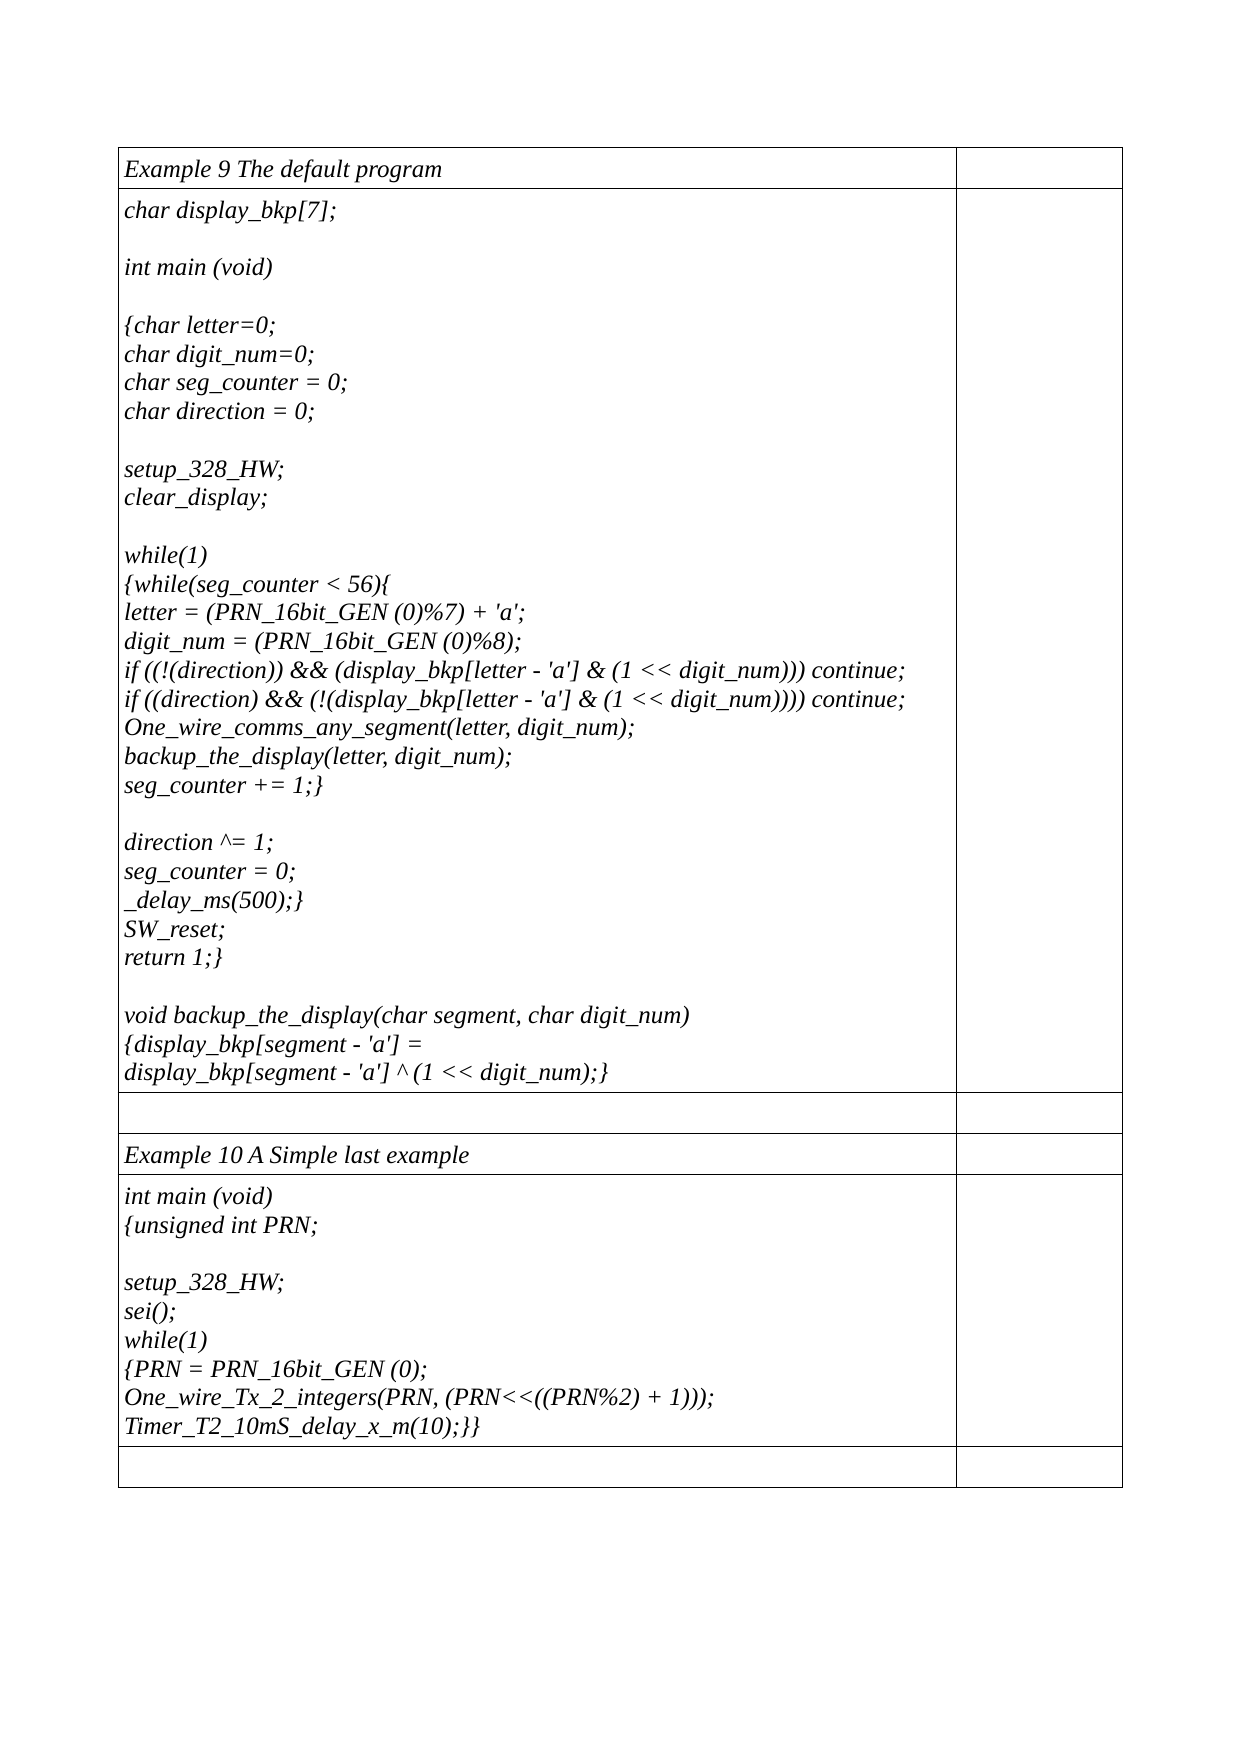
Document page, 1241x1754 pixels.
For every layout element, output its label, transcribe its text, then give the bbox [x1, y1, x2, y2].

table_cell [119, 1447, 956, 1487]
table_cell [119, 1093, 956, 1133]
table_cell Example 10 A Simple last example [119, 1134, 956, 1174]
table_cell [957, 1175, 1122, 1446]
table_header Example 9 The default program [119, 148, 956, 188]
table_cell [957, 1134, 1122, 1174]
table_header [957, 148, 1122, 188]
table_cell [957, 1093, 1122, 1133]
table_cell [957, 189, 1122, 1092]
table_cell [957, 1447, 1122, 1487]
table_cell int main (void) {unsigned int PRN; setup_328_HW; sei(); while(1) {PRN = PRN_16bit_GEN (0); One_wire_Tx_2_integers(PRN, (PRN<<((PRN%2) + 1))); Timer_T2_10mS_delay_x_m(10);}} [119, 1175, 956, 1446]
table_cell char display_bkp[7]; int main (void) {char letter=0; char digit_num=0; char seg_counter = 0; char direction = 0; setup_328_HW; clear_display; while(1) {while(seg_counter < 56){ letter = (PRN_16bit_GEN (0)%7) + 'a'; digit_num = (PRN_16bit_GEN (0)%8); if ((!(direction)) && (display_bkp[letter - 'a'] & (1 << digit_num))) continue; if ((direction) && (!(display_bkp[letter - 'a'] & (1 << digit_num)))) continue; One_wire_comms_any_segment(letter, digit_num); backup_the_display(letter, digit_num); seg_counter += 1;} direction ^= 1; seg_counter = 0; _delay_ms(500);} SW_reset; return 1;} void backup_the_display(char segment, char digit_num) {display_bkp[segment - 'a'] = display_bkp[segment - 'a'] ^ (1 << digit_num);} [119, 189, 956, 1092]
